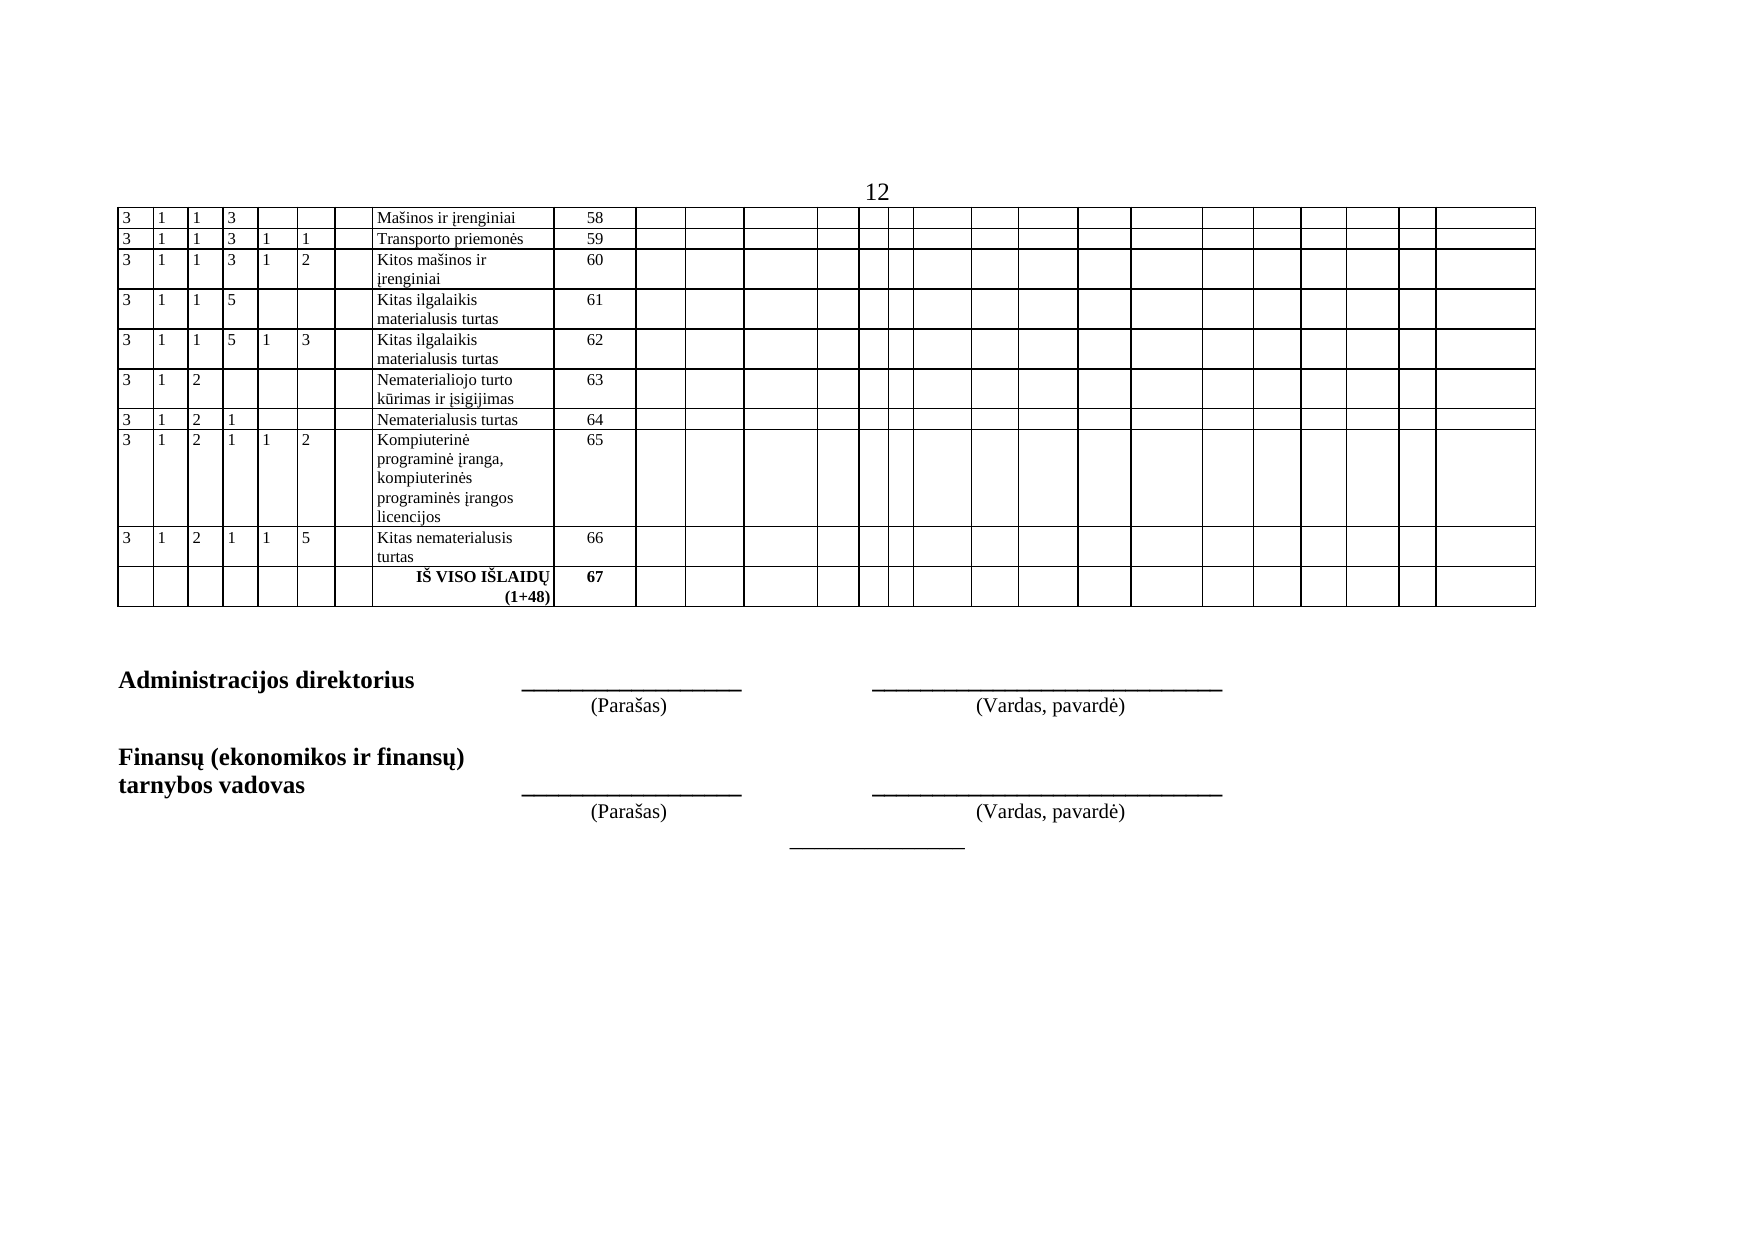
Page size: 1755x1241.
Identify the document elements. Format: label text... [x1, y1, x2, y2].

table_cell [745, 290, 817, 328]
table_cell [1254, 250, 1300, 288]
table_cell [909, 229, 913, 248]
table_cell 1 [154, 330, 187, 368]
table_cell [860, 430, 888, 526]
table_cell 2 [189, 370, 222, 408]
table_cell [860, 527, 888, 566]
text Finansų (ekonomikos ir finansų) [118, 742, 1636, 770]
table_cell [914, 409, 918, 428]
table_cell [637, 290, 685, 328]
table_cell [1347, 330, 1398, 368]
table_cell [889, 229, 893, 248]
table_cell [1132, 527, 1202, 566]
table_cell [293, 208, 297, 227]
table_cell [860, 567, 888, 606]
table_cell 3 [149, 208, 153, 227]
table_cell [972, 250, 1018, 288]
table_cell [818, 290, 858, 328]
table_cell [1019, 250, 1077, 288]
table_cell 3 [119, 330, 153, 368]
table_cell [884, 409, 888, 428]
table_cell [1437, 330, 1535, 368]
table_cell [336, 370, 372, 408]
table_cell [1437, 527, 1535, 566]
table_cell [889, 430, 913, 526]
table_cell [884, 208, 888, 227]
table_cell [884, 229, 888, 248]
table_cell [1203, 250, 1253, 288]
table_cell 1 [189, 330, 222, 368]
table_cell [298, 290, 334, 328]
table_cell [914, 290, 971, 328]
table_cell [818, 208, 822, 227]
table_cell [1302, 370, 1346, 408]
table_cell [860, 370, 888, 408]
table_cell [686, 370, 743, 408]
table_cell 3 [119, 527, 153, 566]
table_cell 60 [555, 250, 635, 288]
table_cell [1014, 208, 1018, 227]
table_cell [1342, 208, 1346, 227]
table_cell [1302, 330, 1346, 368]
table_cell [967, 409, 971, 428]
table_cell 1 [189, 250, 222, 288]
table_cell [813, 208, 817, 227]
table_cell [1019, 229, 1023, 248]
table_cell 1 [154, 250, 187, 288]
table_cell [889, 290, 913, 328]
table_cell [1400, 527, 1435, 566]
table_cell 1 [189, 290, 222, 328]
table_cell [1347, 430, 1398, 526]
table_cell [972, 208, 976, 227]
table_cell [686, 409, 690, 428]
table_cell [1254, 527, 1300, 566]
table_cell [1437, 370, 1535, 408]
table_cell [1302, 527, 1346, 566]
table_cell [1203, 527, 1253, 566]
table_cell [1019, 330, 1077, 368]
table_cell [637, 527, 685, 566]
table_cell [1019, 430, 1077, 526]
table_cell 66 [555, 527, 635, 566]
table_cell [972, 430, 1018, 526]
table_cell [1132, 290, 1202, 328]
table_cell 62 [555, 330, 635, 368]
table_cell [1394, 409, 1398, 428]
table_cell [259, 370, 297, 408]
table_cell [1347, 527, 1398, 566]
table_cell [681, 409, 685, 428]
table_cell [860, 250, 888, 288]
table_cell [972, 527, 1018, 566]
table_cell 1 [259, 430, 297, 526]
table_cell [1394, 208, 1398, 227]
table_cell [1203, 430, 1253, 526]
table_cell [914, 330, 971, 368]
table_cell [972, 567, 1018, 606]
table_cell [368, 208, 372, 227]
text (Parašas) (Vardas, pavardė) [118, 693, 1636, 717]
table_cell [681, 208, 685, 227]
table_cell [1132, 567, 1202, 606]
table_cell [909, 409, 913, 428]
text tarnybos vadovas [118, 770, 1636, 799]
table_cell [1347, 370, 1398, 408]
table_cell 1 [298, 229, 302, 248]
table_cell [1254, 290, 1300, 328]
table_cell [298, 370, 334, 408]
table_cell 1 [293, 229, 297, 248]
table_cell [259, 567, 297, 606]
table_cell [293, 409, 297, 428]
text (Parašas) (Vardas, pavardė) [118, 799, 1636, 823]
table_cell 65 [555, 430, 635, 526]
table_cell [745, 430, 817, 526]
table_cell [1019, 527, 1077, 566]
table_cell [889, 370, 913, 408]
table_cell [745, 527, 817, 566]
table_cell [1203, 290, 1253, 328]
table_cell [1347, 208, 1351, 227]
table_cell 3 [149, 229, 153, 248]
table_cell [119, 567, 153, 606]
table_cell [1019, 567, 1077, 606]
table_cell [1198, 409, 1202, 428]
table_cell [818, 409, 822, 428]
table_cell [336, 290, 372, 328]
table_cell [889, 409, 893, 428]
table_cell [914, 229, 918, 248]
table_cell [336, 567, 372, 606]
table_cell [889, 527, 913, 566]
table_cell [1437, 430, 1535, 526]
table_cell [681, 229, 685, 248]
table_cell [336, 430, 372, 526]
table_cell [1079, 370, 1130, 408]
table_cell [224, 370, 257, 408]
table_cell 3 [119, 250, 153, 288]
table_cell [637, 330, 685, 368]
table_cell [745, 250, 817, 288]
table_cell [1347, 290, 1398, 328]
table_cell 5 [298, 527, 334, 566]
table_cell [637, 370, 685, 408]
table_cell 2 [189, 527, 222, 566]
table_cell [1014, 409, 1018, 428]
table_cell [336, 527, 372, 566]
table_cell 1 [224, 527, 257, 566]
table_cell [914, 430, 971, 526]
table_cell [1531, 229, 1535, 248]
table_cell [1198, 208, 1202, 227]
table_cell [1079, 567, 1130, 606]
table_cell [686, 527, 743, 566]
table_cell [637, 567, 685, 606]
table_cell [818, 250, 858, 288]
table_cell [860, 330, 888, 368]
table_cell [1531, 208, 1535, 227]
table_cell [914, 370, 971, 408]
table_cell [967, 229, 971, 248]
table_cell [686, 229, 690, 248]
table_cell 3 [149, 409, 153, 428]
table_cell [1400, 290, 1435, 328]
table_cell [889, 567, 913, 606]
table_cell 3 [119, 430, 153, 526]
table_cell [686, 208, 690, 227]
table_cell [1342, 409, 1346, 428]
table_cell [889, 208, 893, 227]
table_cell [972, 409, 976, 428]
table_cell [298, 208, 302, 227]
table_cell [1019, 409, 1023, 428]
table_cell [1347, 250, 1398, 288]
table_cell [224, 567, 257, 606]
table_cell [1254, 430, 1300, 526]
table_cell [818, 330, 858, 368]
table_cell 1 [154, 527, 187, 566]
table_cell [818, 430, 858, 526]
table_cell [914, 567, 971, 606]
table_cell [1132, 370, 1202, 408]
table_cell [972, 330, 1018, 368]
table_cell [189, 567, 222, 606]
table_cell [637, 250, 685, 288]
table_cell [154, 567, 187, 606]
text Administracijos direktorius [118, 665, 1636, 693]
table_cell [336, 250, 372, 288]
table_cell [813, 229, 817, 248]
table_cell [1302, 430, 1346, 526]
table_cell [1400, 370, 1435, 408]
table_cell [1347, 567, 1398, 606]
table_cell [1400, 567, 1435, 606]
table_cell [1079, 250, 1130, 288]
table_cell [686, 290, 743, 328]
table_cell [1400, 430, 1435, 526]
table_cell [1249, 229, 1253, 248]
table_cell [1203, 330, 1253, 368]
table_cell [745, 330, 817, 368]
table_cell [1531, 409, 1535, 428]
table_cell 2 [189, 430, 222, 526]
table_cell [686, 430, 743, 526]
table_cell [686, 250, 743, 288]
table_cell [1302, 250, 1346, 288]
table_cell [818, 370, 858, 408]
table_cell [972, 290, 1018, 328]
table_cell [1014, 229, 1018, 248]
table_cell [298, 409, 302, 428]
table_cell [1347, 229, 1351, 248]
table_cell [860, 290, 888, 328]
table_cell [1249, 409, 1253, 428]
table_cell [818, 527, 858, 566]
table_cell [1254, 567, 1300, 606]
table_cell 5 [224, 290, 257, 328]
table_cell [368, 229, 372, 248]
table_cell [1302, 290, 1346, 328]
table_cell [1302, 567, 1346, 606]
table_cell [1437, 290, 1535, 328]
table_cell [1203, 567, 1253, 606]
table_cell 3 [298, 330, 334, 368]
table_cell [1394, 229, 1398, 248]
table_cell 3 [224, 250, 257, 288]
table_cell [1437, 567, 1535, 606]
table_cell [1132, 430, 1202, 526]
table_cell [914, 527, 971, 566]
table_cell [1254, 370, 1300, 408]
table_cell [1400, 250, 1435, 288]
table_cell [914, 250, 971, 288]
table_cell 61 [555, 290, 635, 328]
table_cell 1 [259, 250, 297, 288]
table_cell [813, 409, 817, 428]
table_cell 63 [555, 370, 635, 408]
table_cell [889, 330, 913, 368]
table_cell [1132, 250, 1202, 288]
table_cell 2 [298, 250, 334, 288]
table_cell [1079, 527, 1130, 566]
table_cell 3 [119, 370, 153, 408]
table_cell [1249, 208, 1253, 227]
table_cell [1254, 330, 1300, 368]
table_cell [1079, 290, 1130, 328]
table_cell [1437, 250, 1535, 288]
table_cell [1079, 430, 1130, 526]
table_cell [972, 370, 1018, 408]
table_cell [298, 567, 334, 606]
table_cell [745, 567, 817, 606]
table_cell [1019, 290, 1077, 328]
table_cell [259, 290, 297, 328]
table_cell [1019, 370, 1077, 408]
text ______________ [118, 823, 1636, 852]
table_cell 1 [154, 430, 187, 526]
table_cell [914, 208, 918, 227]
table_cell [967, 208, 971, 227]
table_cell [1203, 370, 1253, 408]
table_cell [889, 250, 913, 288]
table_cell [368, 409, 372, 428]
table_cell 5 [224, 330, 257, 368]
table_cell 1 [224, 430, 257, 526]
table_cell 1 [154, 290, 187, 328]
table_cell 1 [259, 330, 297, 368]
table_cell 1 [154, 370, 187, 408]
table_cell [745, 370, 817, 408]
table_cell [1079, 330, 1130, 368]
table_cell [637, 430, 685, 526]
table_cell [1132, 330, 1202, 368]
table_cell 67 [555, 567, 635, 606]
table_cell [909, 208, 913, 227]
table_cell [1342, 229, 1346, 248]
table_cell [972, 229, 976, 248]
table_cell [686, 330, 743, 368]
table_cell 2 [298, 430, 334, 526]
table_cell [818, 229, 822, 248]
table_cell [686, 567, 743, 606]
table_cell [818, 567, 858, 606]
table_cell [1347, 409, 1351, 428]
table_cell [1400, 330, 1435, 368]
table_cell 1 [259, 527, 297, 566]
table_cell [1198, 229, 1202, 248]
table_cell [336, 330, 372, 368]
table_cell [1019, 208, 1023, 227]
table_cell 3 [119, 290, 153, 328]
